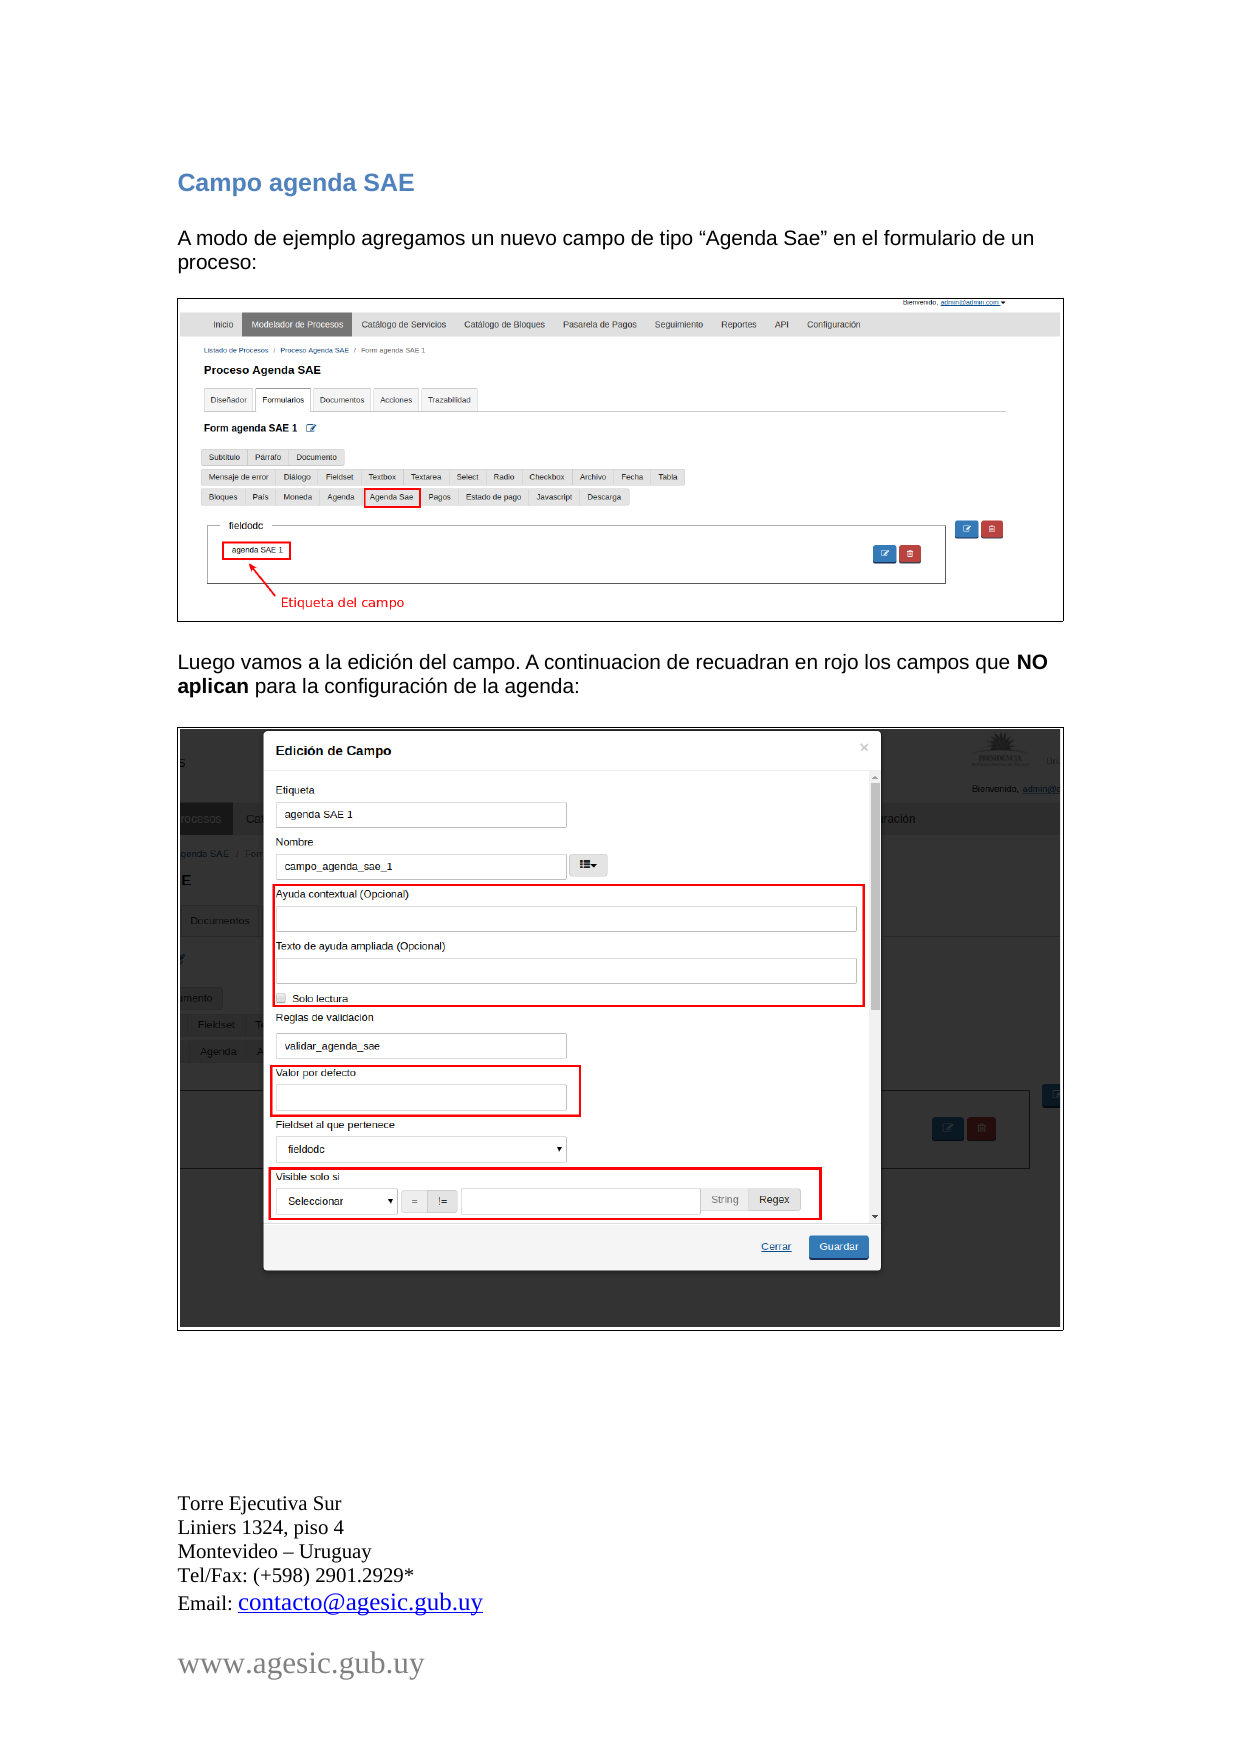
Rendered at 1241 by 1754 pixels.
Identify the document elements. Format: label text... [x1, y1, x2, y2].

subtitle Campo agenda SAE [177, 168, 1063, 197]
picture [180, 729, 1060, 1327]
text Luego vamos a la edición del campo. A continuacion de recuadran en rojo los campos que NO aplican para la configuración de la agenda: [177, 650, 1063, 698]
picture [180, 300, 1060, 619]
text A modo de ejemplo agregamos un nuevo campo de tipo “Agenda Sae” en el formulario de un proceso: [177, 226, 1063, 274]
